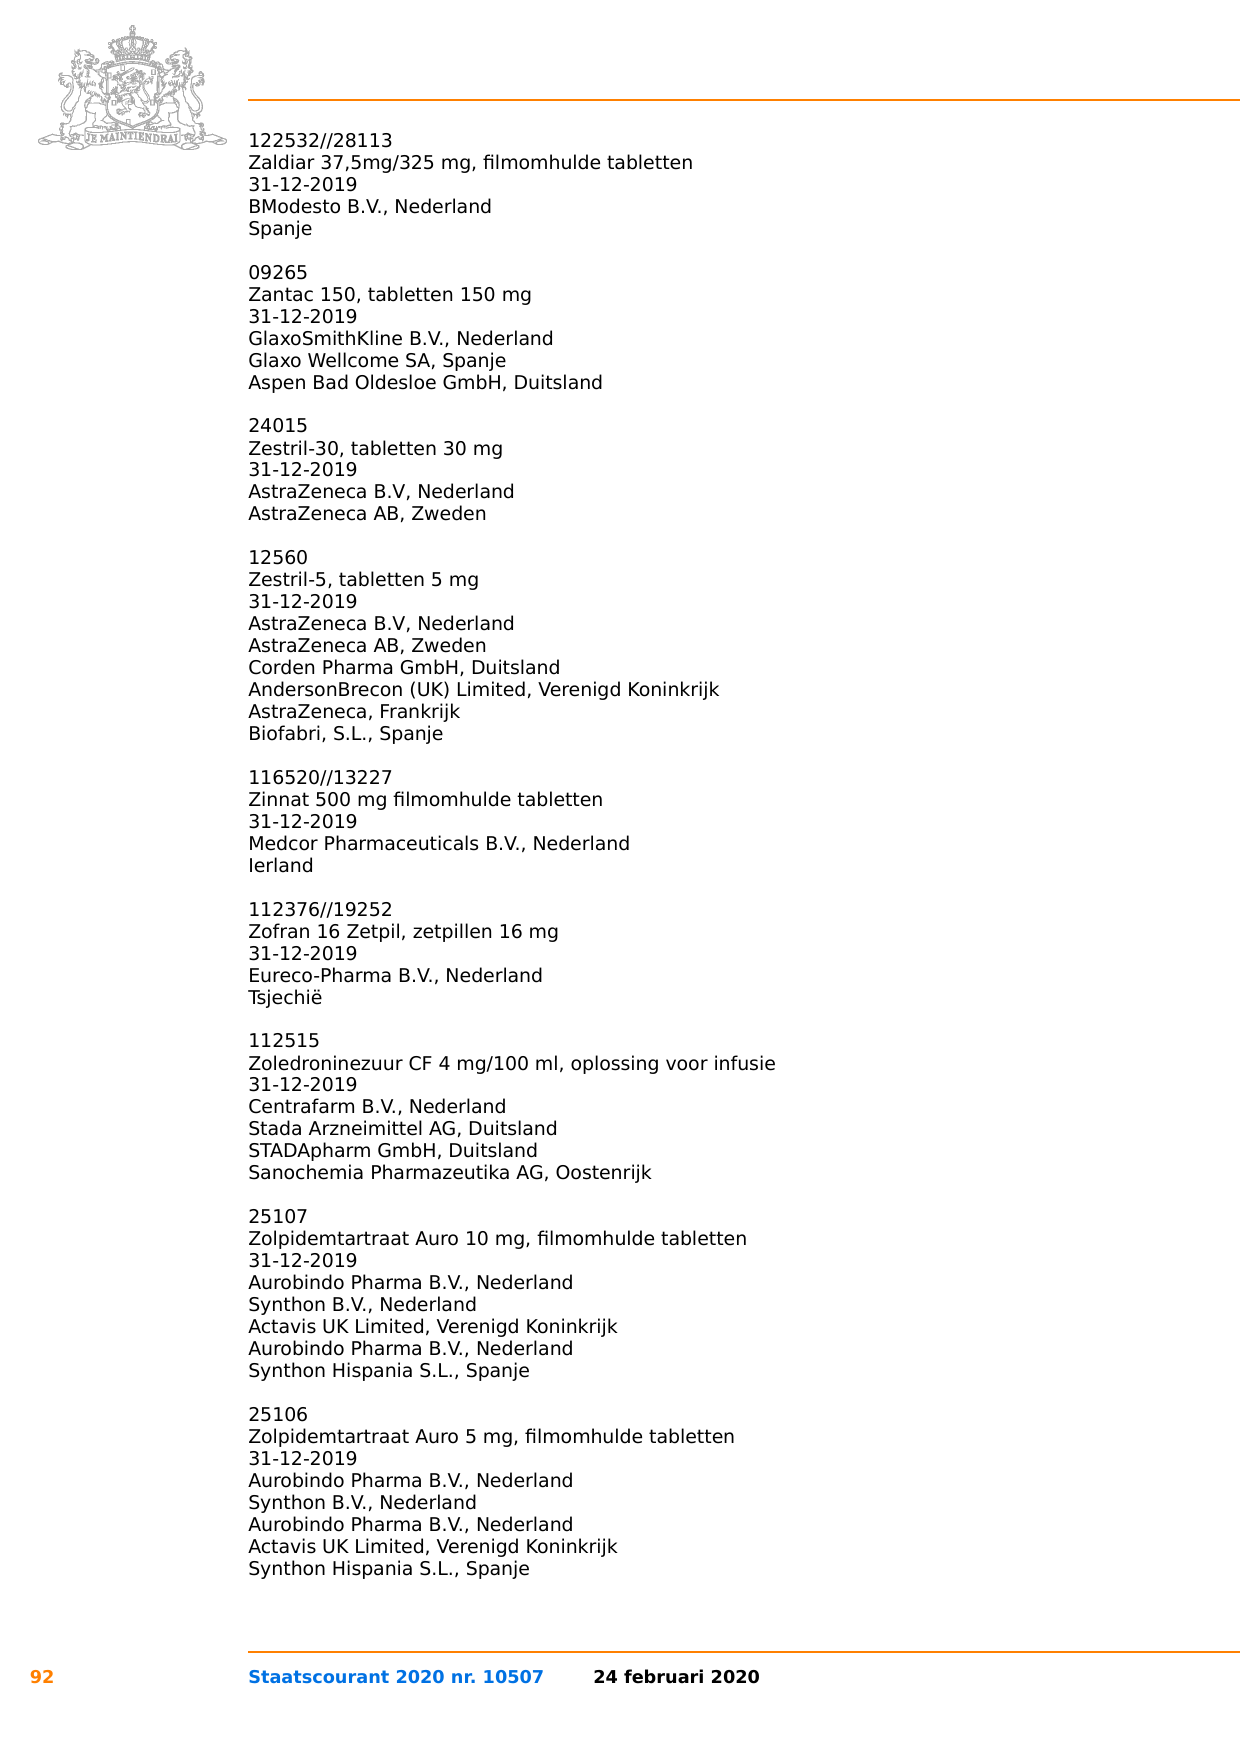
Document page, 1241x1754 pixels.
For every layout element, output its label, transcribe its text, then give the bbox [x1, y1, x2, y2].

text Sanochemia Pharmazeutika AG, Oostenrijk [248, 1162, 1163, 1184]
text Zolpidemtartraat Auro 5 mg, filmomhulde tabletten [248, 1426, 1163, 1448]
text 12560 [248, 547, 1163, 569]
text AstraZeneca B.V, Nederland [248, 481, 1163, 503]
text Tsjechië [248, 987, 1163, 1008]
text Aurobindo Pharma B.V., Nederland [248, 1470, 1163, 1492]
text AstraZeneca AB, Zweden [248, 503, 1163, 525]
text Aurobindo Pharma B.V., Nederland [248, 1272, 1163, 1294]
text 31-12-2019 [248, 174, 1163, 196]
text Spanje [248, 218, 1163, 240]
text 112515 [248, 1030, 1163, 1052]
text Synthon Hispania S.L., Spanje [248, 1360, 1163, 1382]
text BModesto B.V., Nederland [248, 196, 1163, 218]
text Aurobindo Pharma B.V., Nederland [248, 1338, 1163, 1360]
text 31-12-2019 [248, 943, 1163, 964]
text Aurobindo Pharma B.V., Nederland [248, 1514, 1163, 1536]
text Stada Arzneimittel AG, Duitsland [248, 1118, 1163, 1140]
text Zinnat 500 mg filmomhulde tabletten [248, 789, 1163, 811]
text 112376//19252 [248, 899, 1163, 921]
text AstraZeneca AB, Zweden [248, 635, 1163, 657]
text Glaxo Wellcome SA, Spanje [248, 349, 1163, 372]
text AstraZeneca, Frankrijk [248, 701, 1163, 723]
text Zestril-5, tabletten 5 mg [248, 569, 1163, 591]
text Corden Pharma GmbH, Duitsland [248, 657, 1163, 679]
text Zantac 150, tabletten 150 mg [248, 284, 1163, 306]
text Synthon B.V., Nederland [248, 1294, 1163, 1316]
text Zolpidemtartraat Auro 10 mg, filmomhulde tabletten [248, 1228, 1163, 1250]
text Zestril-30, tabletten 30 mg [248, 437, 1163, 459]
text 31-12-2019 [248, 1074, 1163, 1096]
text Zofran 16 Zetpil, zetpillen 16 mg [248, 921, 1163, 943]
text 116520//13227 [248, 767, 1163, 789]
text Biofabri, S.L., Spanje [248, 723, 1163, 745]
text Actavis UK Limited, Verenigd Koninkrijk [248, 1316, 1163, 1338]
text 25106 [248, 1404, 1163, 1426]
text AstraZeneca B.V, Nederland [248, 613, 1163, 635]
text GlaxoSmithKline B.V., Nederland [248, 328, 1163, 349]
text 31-12-2019 [248, 1448, 1163, 1470]
text 09265 [248, 262, 1163, 284]
picture [38, 25, 227, 150]
text 24015 [248, 415, 1163, 437]
text Medcor Pharmaceuticals B.V., Nederland [248, 833, 1163, 855]
text 31-12-2019 [248, 811, 1163, 833]
text 31-12-2019 [248, 1250, 1163, 1272]
text Synthon B.V., Nederland [248, 1492, 1163, 1514]
text 31-12-2019 [248, 591, 1163, 613]
text Zoledroninezuur CF 4 mg/100 ml, oplossing voor infusie [248, 1052, 1163, 1074]
text STADApharm GmbH, Duitsland [248, 1140, 1163, 1162]
text Centrafarm B.V., Nederland [248, 1096, 1163, 1118]
text Aspen Bad Oldesloe GmbH, Duitsland [248, 372, 1163, 393]
text Actavis UK Limited, Verenigd Koninkrijk [248, 1536, 1163, 1558]
text Eureco-Pharma B.V., Nederland [248, 964, 1163, 987]
text AndersonBrecon (UK) Limited, Verenigd Koninkrijk [248, 679, 1163, 701]
text Ierland [248, 855, 1163, 877]
text 31-12-2019 [248, 459, 1163, 481]
text 122532//28113 [248, 130, 1163, 152]
text 25107 [248, 1206, 1163, 1228]
text Zaldiar 37,5mg/325 mg, filmomhulde tabletten [248, 152, 1163, 174]
text Synthon Hispania S.L., Spanje [248, 1558, 1163, 1580]
text 31-12-2019 [248, 306, 1163, 328]
